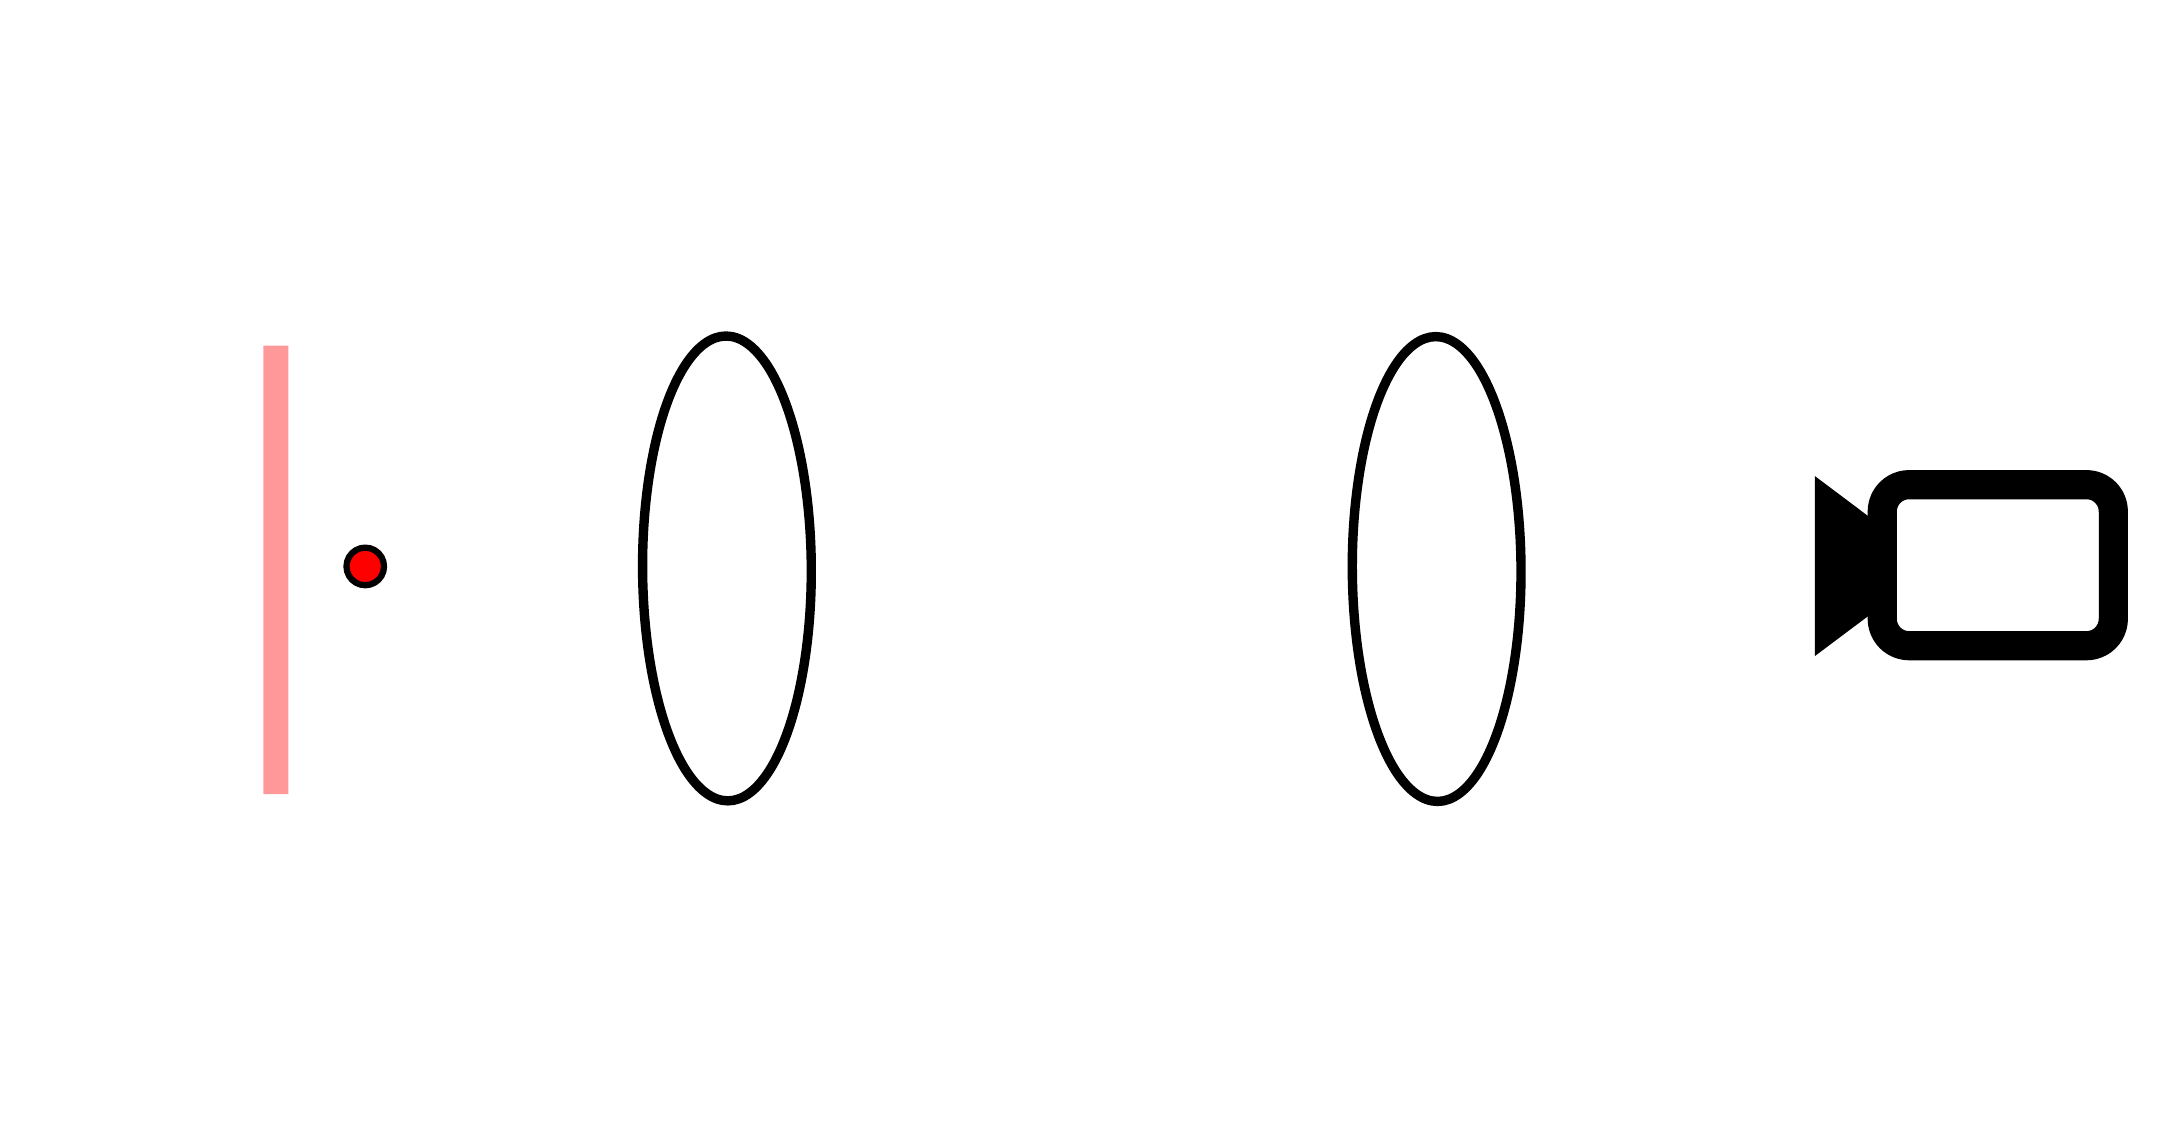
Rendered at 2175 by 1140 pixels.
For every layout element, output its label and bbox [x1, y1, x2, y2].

text_box [1814, 476, 1875, 657]
text_box [642, 336, 812, 801]
text_box [1882, 484, 2114, 646]
text_box [346, 547, 385, 586]
text_box [1352, 336, 1522, 802]
